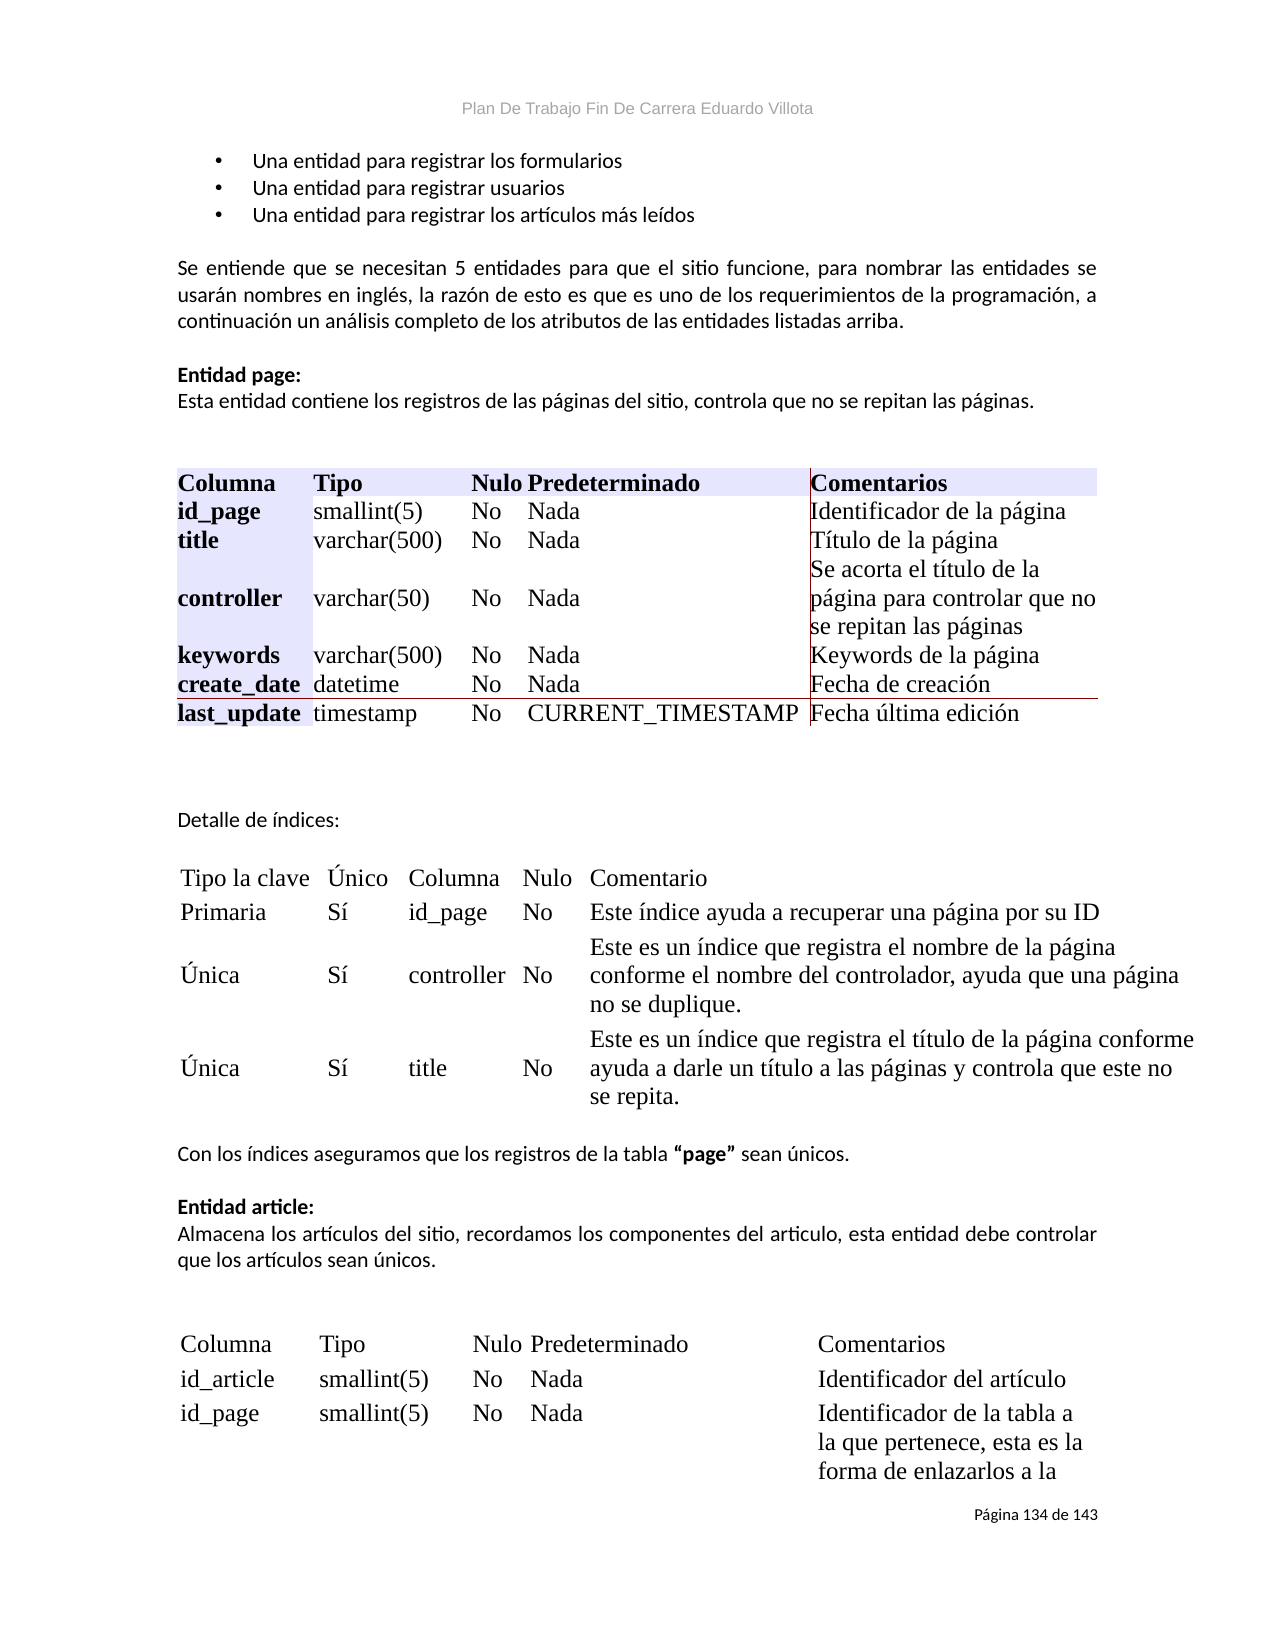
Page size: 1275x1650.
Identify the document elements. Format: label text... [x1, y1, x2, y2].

table_header Nulo [471, 468, 527, 496]
table_cell Identificador de la tabla a la que pertenece, esta es la forma de enlazarlos a la [815, 1396, 1096, 1488]
table_cell Nada [527, 669, 810, 698]
table_header Comentarios [811, 468, 1097, 496]
table_cell Sí [324, 894, 405, 929]
text Con los índices aseguramos que los registros de la tabla “page” sean únicos. [177, 1140, 1098, 1166]
table_cell Única [177, 929, 324, 1021]
table_cell No [471, 669, 527, 698]
text Esta entidad contiene los registros de las páginas del sitio, controla que no se repitan las páginas. [177, 388, 1098, 414]
table_header Nulo [519, 860, 587, 894]
table_cell No [519, 1021, 587, 1113]
table_cell Primaria [177, 894, 324, 929]
table_cell Título de la página [811, 525, 1097, 554]
table_cell smallint(5) [316, 1361, 469, 1396]
table_cell varchar(50) [313, 554, 471, 640]
table_header Tipo [313, 468, 471, 496]
table_cell Nada [527, 640, 810, 669]
table_cell Sí [324, 1021, 405, 1113]
table_header Único [324, 860, 405, 894]
table_cell varchar(500) [313, 525, 471, 554]
table_header Tipo [316, 1326, 469, 1361]
table_cell No [471, 699, 527, 726]
table_cell Este es un índice que registra el nombre de la página conforme el nombre del controlador, ayuda que una página no se duplique. [587, 929, 1201, 1021]
table_cell datetime [313, 669, 471, 698]
table_cell Fecha última edición [811, 699, 1097, 726]
table_header Predeterminado [527, 468, 810, 496]
table_cell No [471, 496, 527, 525]
table_header Comentarios [815, 1326, 1096, 1361]
table_cell No [471, 554, 527, 640]
table_cell create_date [177, 669, 313, 698]
table_cell Este índice ayuda a recuperar una página por su ID [587, 894, 1201, 929]
table_cell timestamp [313, 699, 471, 726]
table_cell No [519, 929, 587, 1021]
table_cell id_page [177, 1396, 316, 1488]
text Entidad article: [177, 1193, 1098, 1220]
table_cell Nada [527, 525, 810, 554]
list Una entidad para registrar los formularios [215, 148, 1098, 174]
table_cell Identificador de la página [811, 496, 1097, 525]
table_cell Sí [324, 929, 405, 1021]
table_header Columna [405, 860, 519, 894]
table_header Tipo la clave [177, 860, 324, 894]
text Almacena los artículos del sitio, recordamos los componentes del articulo, esta entidad debe controlar que los artículos sean únicos. [177, 1220, 1098, 1273]
table_cell keywords [177, 640, 313, 669]
table_cell No [469, 1396, 527, 1488]
table_cell CURRENT_TIMESTAMP [527, 699, 810, 726]
table_cell controller [177, 554, 313, 640]
text Detalle de índices: [177, 806, 1098, 833]
table_header Columna [177, 468, 313, 496]
table_cell Nada [527, 1396, 815, 1488]
table_cell Fecha de creación [811, 669, 1097, 698]
table_cell last_update [177, 699, 313, 726]
table_cell No [471, 525, 527, 554]
table_cell Nada [527, 496, 810, 525]
table_header Nulo [469, 1326, 527, 1361]
table_cell title [405, 1021, 519, 1113]
list Una entidad para registrar usuarios [215, 174, 1098, 201]
table_header Columna [177, 1326, 316, 1361]
table_cell Se acorta el título de la página para controlar que no se repitan las páginas [811, 554, 1097, 640]
table_cell No [469, 1361, 527, 1396]
table_cell title [177, 525, 313, 554]
table_cell smallint(5) [313, 496, 471, 525]
table_cell smallint(5) [316, 1396, 469, 1488]
table_cell varchar(500) [313, 640, 471, 669]
table_cell controller [405, 929, 519, 1021]
table_cell Nada [527, 1361, 815, 1396]
text Entidad page: [177, 361, 1098, 388]
table_cell Identificador del artículo [815, 1361, 1096, 1396]
table_cell No [471, 640, 527, 669]
table_header Predeterminado [527, 1326, 815, 1361]
table_cell id_page [177, 496, 313, 525]
table_cell Keywords de la página [811, 640, 1097, 669]
table_header Comentario [587, 860, 1201, 894]
list Una entidad para registrar los artículos más leídos [215, 201, 1098, 228]
table_cell id_article [177, 1361, 316, 1396]
table_cell No [519, 894, 587, 929]
table_cell id_page [405, 894, 519, 929]
table_cell Nada [527, 554, 810, 640]
table_cell Única [177, 1021, 324, 1113]
table_cell Este es un índice que registra el título de la página conforme ayuda a darle un título a las páginas y controla que este no se repita. [587, 1021, 1201, 1113]
text Se entiende que se necesitan 5 entidades para que el sitio funcione, para nombrar las entidades se usarán nombres en inglés, la razón de esto es que es uno de los requerimientos de la programación, a continuación un análisis completo de los atributos de las entidades listadas arriba. [177, 254, 1098, 334]
